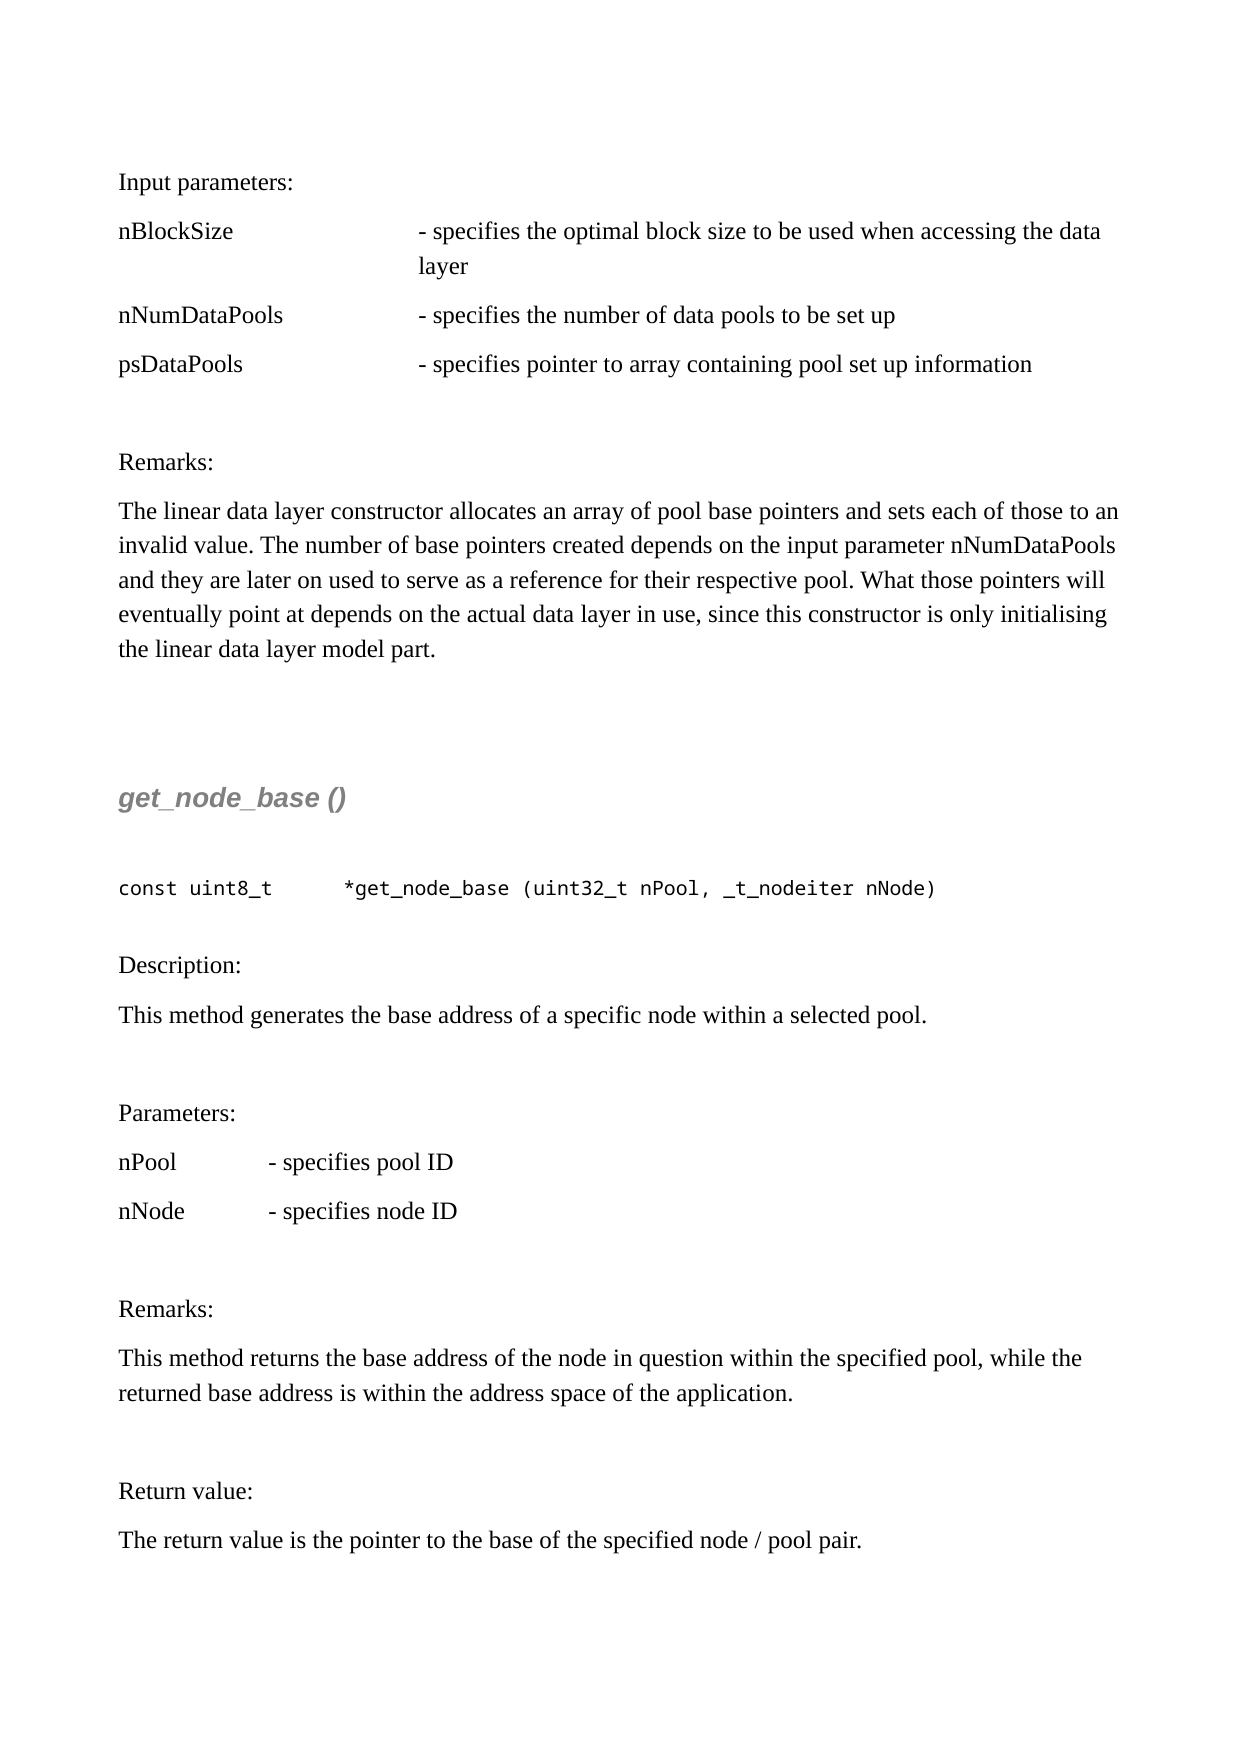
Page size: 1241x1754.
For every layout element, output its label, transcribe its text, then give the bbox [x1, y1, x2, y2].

text This method returns the base address of the node in question within the specified pool, while the returned base address is within the address space of the application. [118, 1343, 1122, 1406]
text nPool - specifies pool ID [118, 1147, 1122, 1176]
text The return value is the pointer to the base of the specified node / pool pair. [118, 1525, 1122, 1553]
text Input parameters: [118, 167, 1122, 196]
text nBlockSize - specifies the optimal block size to be used when accessing the data layer [118, 216, 1122, 279]
text Remarks: [118, 1294, 1122, 1323]
text Return value: [118, 1476, 1122, 1504]
text This method generates the base address of a specific node within a selected pool. [118, 1000, 1122, 1028]
text nNumDataPools - specifies the number of data pools to be set up [118, 300, 1122, 328]
subtitle get_node_base () [118, 781, 1122, 813]
text Remarks: [118, 447, 1122, 476]
text The linear data layer constructor allocates an array of pool base pointers and sets each of those to an invalid value. The number of base pointers created depends on the input parameter nNumDataPools and they are later on used to serve as a reference for their respective pool. What those pointers will eventually point at depends on the actual data layer in use, since this constructor is only initialising the linear data layer model part. [118, 496, 1122, 663]
text psDataPools - specifies pointer to array containing pool set up information [118, 349, 1122, 378]
text Description: [118, 951, 1122, 979]
text const uint8_t *get_node_base (uint32_t nPool, _t_nodeiter nNode) [118, 874, 1122, 902]
text nNode - specifies node ID [118, 1196, 1122, 1225]
text Parameters: [118, 1098, 1122, 1127]
